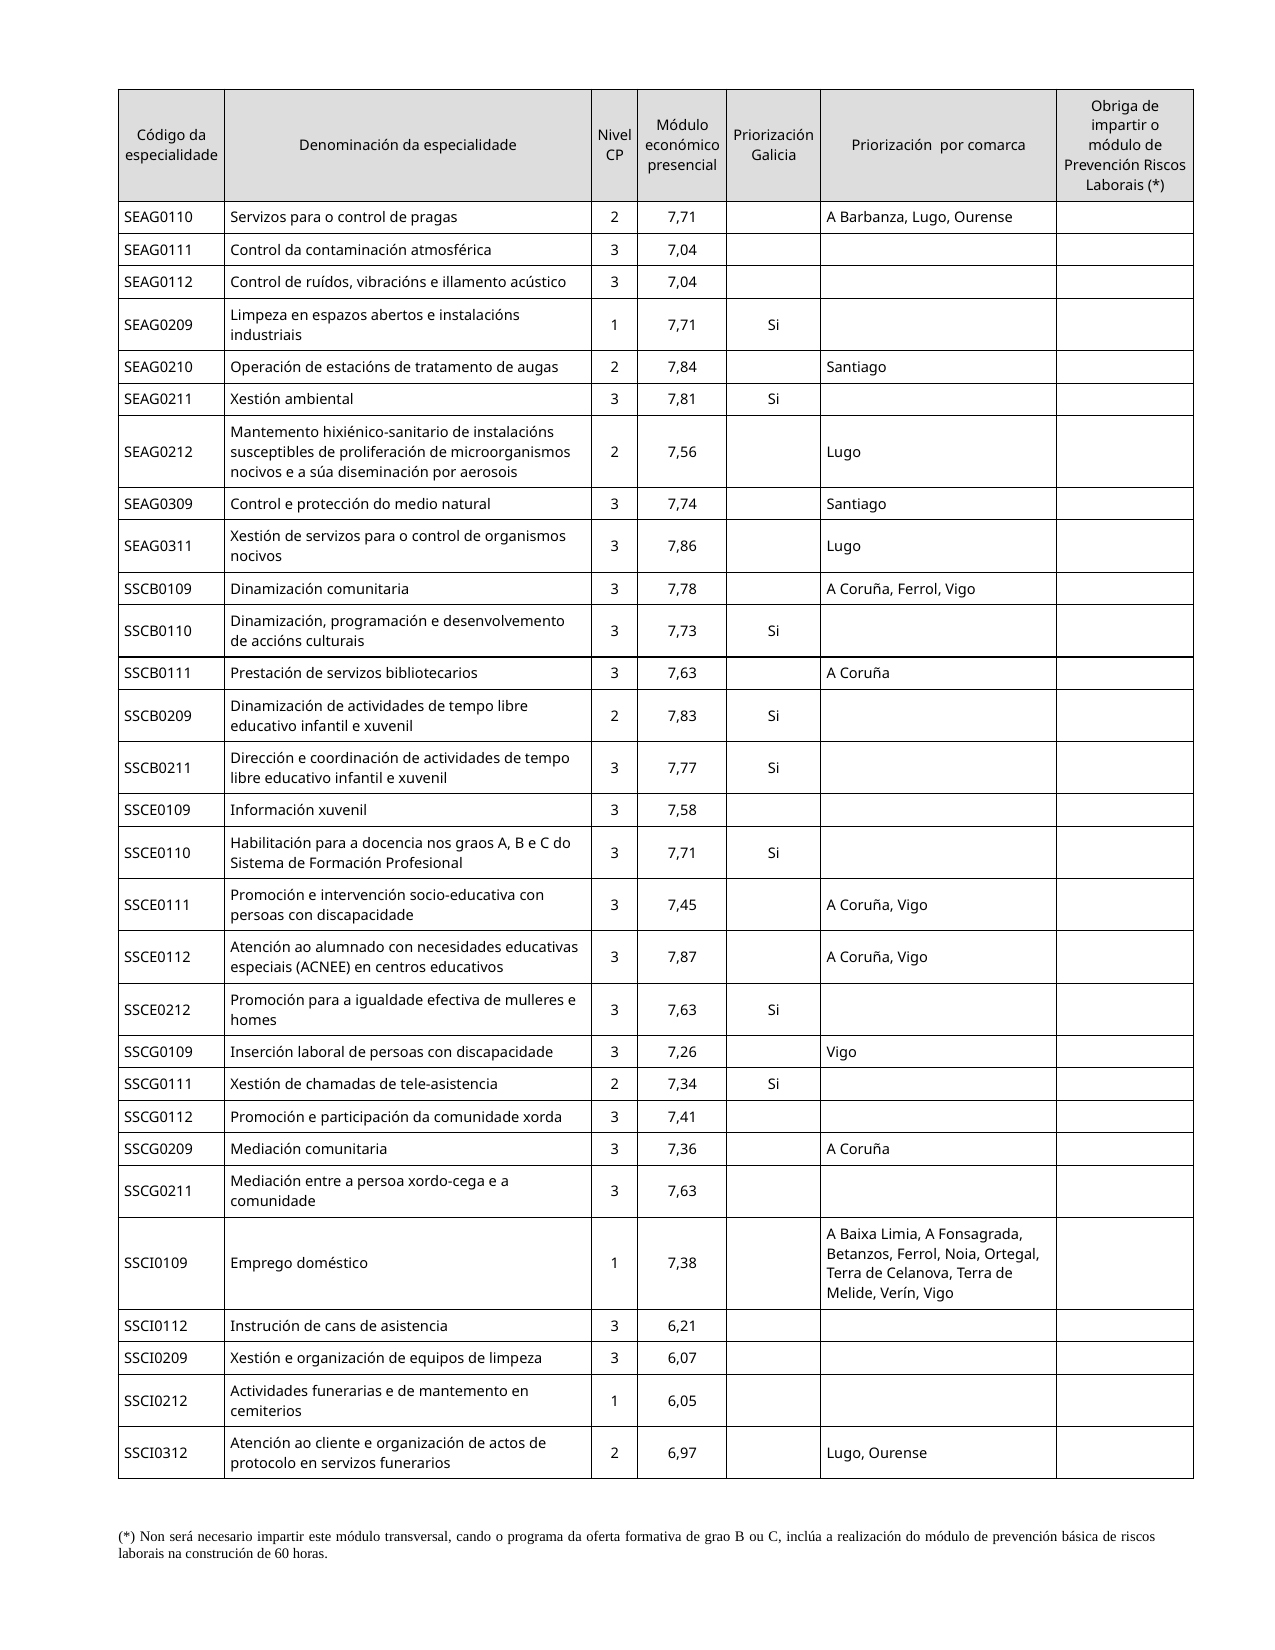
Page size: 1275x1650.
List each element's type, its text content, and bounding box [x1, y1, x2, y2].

table_cell [821, 299, 1056, 350]
table_cell 2 [592, 1068, 637, 1100]
table_cell [1057, 794, 1193, 826]
table_cell 2 [592, 416, 637, 487]
table_cell 1 [592, 1218, 637, 1309]
table_cell 7,45 [638, 879, 726, 930]
table_cell 1 [592, 1375, 637, 1426]
table_cell [727, 266, 820, 298]
table_header Priorización por comarca [821, 90, 1056, 201]
table_cell 6,05 [638, 1375, 726, 1426]
table_cell [1057, 1133, 1193, 1164]
table_cell 7,63 [638, 658, 726, 689]
table_cell [821, 1101, 1056, 1132]
table_cell [727, 488, 820, 519]
table_cell SSCE0110 [119, 827, 224, 878]
table_cell [1057, 266, 1193, 298]
table_cell 2 [592, 1427, 637, 1478]
table_cell [1057, 1068, 1193, 1100]
table_cell SSCG0209 [119, 1133, 224, 1164]
table_cell [1057, 742, 1193, 793]
table_cell [727, 931, 820, 983]
table_cell 3 [592, 573, 637, 604]
table_cell [1057, 1036, 1193, 1067]
table_cell [727, 1166, 820, 1217]
table_cell [1057, 384, 1193, 415]
table_cell [1057, 488, 1193, 519]
table_cell SEAG0211 [119, 384, 224, 415]
table_cell [821, 1068, 1056, 1100]
table_cell [727, 1427, 820, 1478]
table_cell 7,87 [638, 931, 726, 983]
table_cell [1057, 234, 1193, 265]
table_header Priorización Galicia [727, 90, 820, 201]
table_cell 3 [592, 658, 637, 689]
table_cell 3 [592, 266, 637, 298]
table_cell [1057, 416, 1193, 487]
table_cell SEAG0209 [119, 299, 224, 350]
table_cell 7,73 [638, 605, 726, 656]
table_cell 7,71 [638, 827, 726, 878]
table_cell Si [727, 827, 820, 878]
table_cell Control de ruídos, vibracións e illamento acústico [225, 266, 591, 298]
table_cell 7,84 [638, 351, 726, 382]
table_cell Mediación comunitaria [225, 1133, 591, 1164]
table_cell 3 [592, 742, 637, 793]
table_cell 3 [592, 1036, 637, 1067]
table_cell SSCE0212 [119, 984, 224, 1035]
table_cell Dinamización comunitaria [225, 573, 591, 604]
table_cell SSCI0209 [119, 1342, 224, 1374]
table_cell A Coruña, Ferrol, Vigo [821, 573, 1056, 604]
table_cell SSCI0112 [119, 1310, 224, 1341]
table_cell [1057, 1342, 1193, 1374]
table_cell Si [727, 605, 820, 656]
table_cell 7,71 [638, 299, 726, 350]
table_cell 7,58 [638, 794, 726, 826]
table_cell 7,77 [638, 742, 726, 793]
table_cell [1057, 1375, 1193, 1426]
table_cell SEAG0110 [119, 202, 224, 233]
table_cell A Coruña [821, 1133, 1056, 1164]
table_cell SSCG0111 [119, 1068, 224, 1100]
table_cell 3 [592, 234, 637, 265]
table_cell 3 [592, 984, 637, 1035]
table_cell [821, 234, 1056, 265]
table_cell SEAG0309 [119, 488, 224, 519]
table_cell 7,86 [638, 520, 726, 572]
table_cell [1057, 573, 1193, 604]
table_cell 7,56 [638, 416, 726, 487]
table_cell Atención ao alumnado con necesidades educativas especiais (ACNEE) en centros educativos [225, 931, 591, 983]
table_cell SSCB0110 [119, 605, 224, 656]
table_cell SEAG0210 [119, 351, 224, 382]
table_cell Control da contaminación atmosférica [225, 234, 591, 265]
table_cell [1057, 1218, 1193, 1309]
table_header Código da especialidade [119, 90, 224, 201]
table_cell Si [727, 690, 820, 741]
table_cell [821, 1375, 1056, 1426]
table_cell [1057, 605, 1193, 656]
table_cell 3 [592, 879, 637, 930]
table_cell 3 [592, 931, 637, 983]
table_cell Promoción para a igualdade efectiva de mulleres e homes [225, 984, 591, 1035]
table_cell [727, 1133, 820, 1164]
table_cell Habilitación para a docencia nos graos A, B e C do Sistema de Formación Profesional [225, 827, 591, 878]
table_header Módulo económico presencial [638, 90, 726, 201]
table_cell [821, 266, 1056, 298]
table_cell SSCG0211 [119, 1166, 224, 1217]
table_cell Lugo [821, 520, 1056, 572]
table_cell [727, 520, 820, 572]
table_cell [1057, 827, 1193, 878]
table_cell 3 [592, 1133, 637, 1164]
table_cell SSCG0112 [119, 1101, 224, 1132]
table_cell 7,63 [638, 984, 726, 1035]
table_header Denominación da especialidade [225, 90, 591, 201]
table_cell 7,04 [638, 266, 726, 298]
table_cell 7,81 [638, 384, 726, 415]
table_cell Actividades funerarias e de mantemento en cemiterios [225, 1375, 591, 1426]
table_cell Dirección e coordinación de actividades de tempo libre educativo infantil e xuvenil [225, 742, 591, 793]
table_cell SSCI0312 [119, 1427, 224, 1478]
table_cell 3 [592, 520, 637, 572]
table_cell 7,83 [638, 690, 726, 741]
table_cell [727, 794, 820, 826]
table_cell SSCE0109 [119, 794, 224, 826]
table_cell [1057, 351, 1193, 382]
table_cell 3 [592, 1342, 637, 1374]
table_cell SSCB0211 [119, 742, 224, 793]
table_cell Dinamización de actividades de tempo libre educativo infantil e xuvenil [225, 690, 591, 741]
table_cell 3 [592, 794, 637, 826]
table_cell SSCI0212 [119, 1375, 224, 1426]
table_cell Promoción e intervención socio-educativa con persoas con discapacidade [225, 879, 591, 930]
table_cell Si [727, 984, 820, 1035]
table_cell SSCB0111 [119, 658, 224, 689]
table_cell [1057, 1310, 1193, 1341]
table_cell [821, 984, 1056, 1035]
table_cell 1 [592, 299, 637, 350]
table_cell SEAG0311 [119, 520, 224, 572]
table_cell [1057, 520, 1193, 572]
table_cell 2 [592, 690, 637, 741]
table_cell 6,07 [638, 1342, 726, 1374]
table_cell [821, 794, 1056, 826]
table_cell [1057, 658, 1193, 689]
table_cell [727, 351, 820, 382]
table_cell 3 [592, 384, 637, 415]
table_cell [727, 573, 820, 604]
table_cell Xestión de servizos para o control de organismos nocivos [225, 520, 591, 572]
table_cell [821, 1166, 1056, 1217]
table_cell [1057, 879, 1193, 930]
table_cell 3 [592, 1310, 637, 1341]
table_cell 7,26 [638, 1036, 726, 1067]
table_cell 3 [592, 827, 637, 878]
table_cell 7,41 [638, 1101, 726, 1132]
table_cell 2 [592, 202, 637, 233]
table_cell 7,78 [638, 573, 726, 604]
table_header Nivel CP [592, 90, 637, 201]
table_cell SSCI0109 [119, 1218, 224, 1309]
table_cell SEAG0112 [119, 266, 224, 298]
table_cell SSCB0209 [119, 690, 224, 741]
table_cell [727, 658, 820, 689]
table_cell [1057, 690, 1193, 741]
table_cell [727, 234, 820, 265]
table_cell [1057, 984, 1193, 1035]
table_cell Promoción e participación da comunidade xorda [225, 1101, 591, 1132]
table_cell 7,71 [638, 202, 726, 233]
table_cell [1057, 299, 1193, 350]
table_cell Atención ao cliente e organización de actos de protocolo en servizos funerarios [225, 1427, 591, 1478]
table_cell 7,63 [638, 1166, 726, 1217]
table_cell Limpeza en espazos abertos e instalacións industriais [225, 299, 591, 350]
table_cell 7,38 [638, 1218, 726, 1309]
table_cell Lugo, Ourense [821, 1427, 1056, 1478]
table_cell 7,36 [638, 1133, 726, 1164]
table_cell [1057, 202, 1193, 233]
table_cell [727, 879, 820, 930]
table_cell [821, 690, 1056, 741]
table_cell [1057, 1166, 1193, 1217]
table_cell Servizos para o control de pragas [225, 202, 591, 233]
table_cell 3 [592, 605, 637, 656]
table_cell Lugo [821, 416, 1056, 487]
table_cell Prestación de servizos bibliotecarios [225, 658, 591, 689]
table_cell [727, 1342, 820, 1374]
table_cell 7,04 [638, 234, 726, 265]
table_cell SEAG0212 [119, 416, 224, 487]
table_cell Mediación entre a persoa xordo-cega e a comunidade [225, 1166, 591, 1217]
table_cell [821, 1342, 1056, 1374]
table_cell [727, 202, 820, 233]
table_cell [727, 1375, 820, 1426]
table_cell Instrución de cans de asistencia [225, 1310, 591, 1341]
table_cell A Coruña, Vigo [821, 931, 1056, 983]
table_cell A Coruña, Vigo [821, 879, 1056, 930]
table_cell Información xuvenil [225, 794, 591, 826]
table_cell [727, 1218, 820, 1309]
table_cell Operación de estacións de tratamento de augas [225, 351, 591, 382]
table_cell [1057, 1427, 1193, 1478]
table_cell 2 [592, 351, 637, 382]
table_cell Dinamización, programación e desenvolvemento de accións culturais [225, 605, 591, 656]
table_cell A Coruña [821, 658, 1056, 689]
table_cell Si [727, 742, 820, 793]
table_cell Vigo [821, 1036, 1056, 1067]
table_cell SSCG0109 [119, 1036, 224, 1067]
table_cell Si [727, 299, 820, 350]
table_header Obriga de impartir o módulo de Prevención Riscos Laborais (*) [1057, 90, 1193, 201]
table_cell SSCE0111 [119, 879, 224, 930]
table_cell [727, 1101, 820, 1132]
table_cell SSCB0109 [119, 573, 224, 604]
table_cell [727, 1036, 820, 1067]
table_cell Santiago [821, 488, 1056, 519]
table_cell [1057, 1101, 1193, 1132]
table_cell [821, 605, 1056, 656]
table_cell Xestión e organización de equipos de limpeza [225, 1342, 591, 1374]
table_cell Control e protección do medio natural [225, 488, 591, 519]
table_cell 6,97 [638, 1427, 726, 1478]
table_cell Si [727, 384, 820, 415]
table_cell [821, 384, 1056, 415]
table_cell 3 [592, 488, 637, 519]
table_cell 6,21 [638, 1310, 726, 1341]
table_cell 3 [592, 1166, 637, 1217]
table_cell Si [727, 1068, 820, 1100]
table_cell 7,74 [638, 488, 726, 519]
table_cell Emprego doméstico [225, 1218, 591, 1309]
table_cell SSCE0112 [119, 931, 224, 983]
table_cell [727, 1310, 820, 1341]
table_cell 3 [592, 1101, 637, 1132]
table_cell Xestión ambiental [225, 384, 591, 415]
table_cell [821, 1310, 1056, 1341]
table_cell Xestión de chamadas de tele-asistencia [225, 1068, 591, 1100]
table_cell 7,34 [638, 1068, 726, 1100]
table_cell [1057, 931, 1193, 983]
table_cell A Barbanza, Lugo, Ourense [821, 202, 1056, 233]
table_cell SEAG0111 [119, 234, 224, 265]
table_cell [821, 742, 1056, 793]
table_cell Santiago [821, 351, 1056, 382]
table_cell [821, 827, 1056, 878]
table_cell Inserción laboral de persoas con discapacidade [225, 1036, 591, 1067]
table_cell Mantemento hixiénico-sanitario de instalacións susceptibles de proliferación de microorganismos nocivos e a súa diseminación por aerosois [225, 416, 591, 487]
table_cell A Baixa Limia, A Fonsagrada, Betanzos, Ferrol, Noia, Ortegal, Terra de Celanova, Terra de Melide, Verín, Vigo [821, 1218, 1056, 1309]
table_cell [727, 416, 820, 487]
